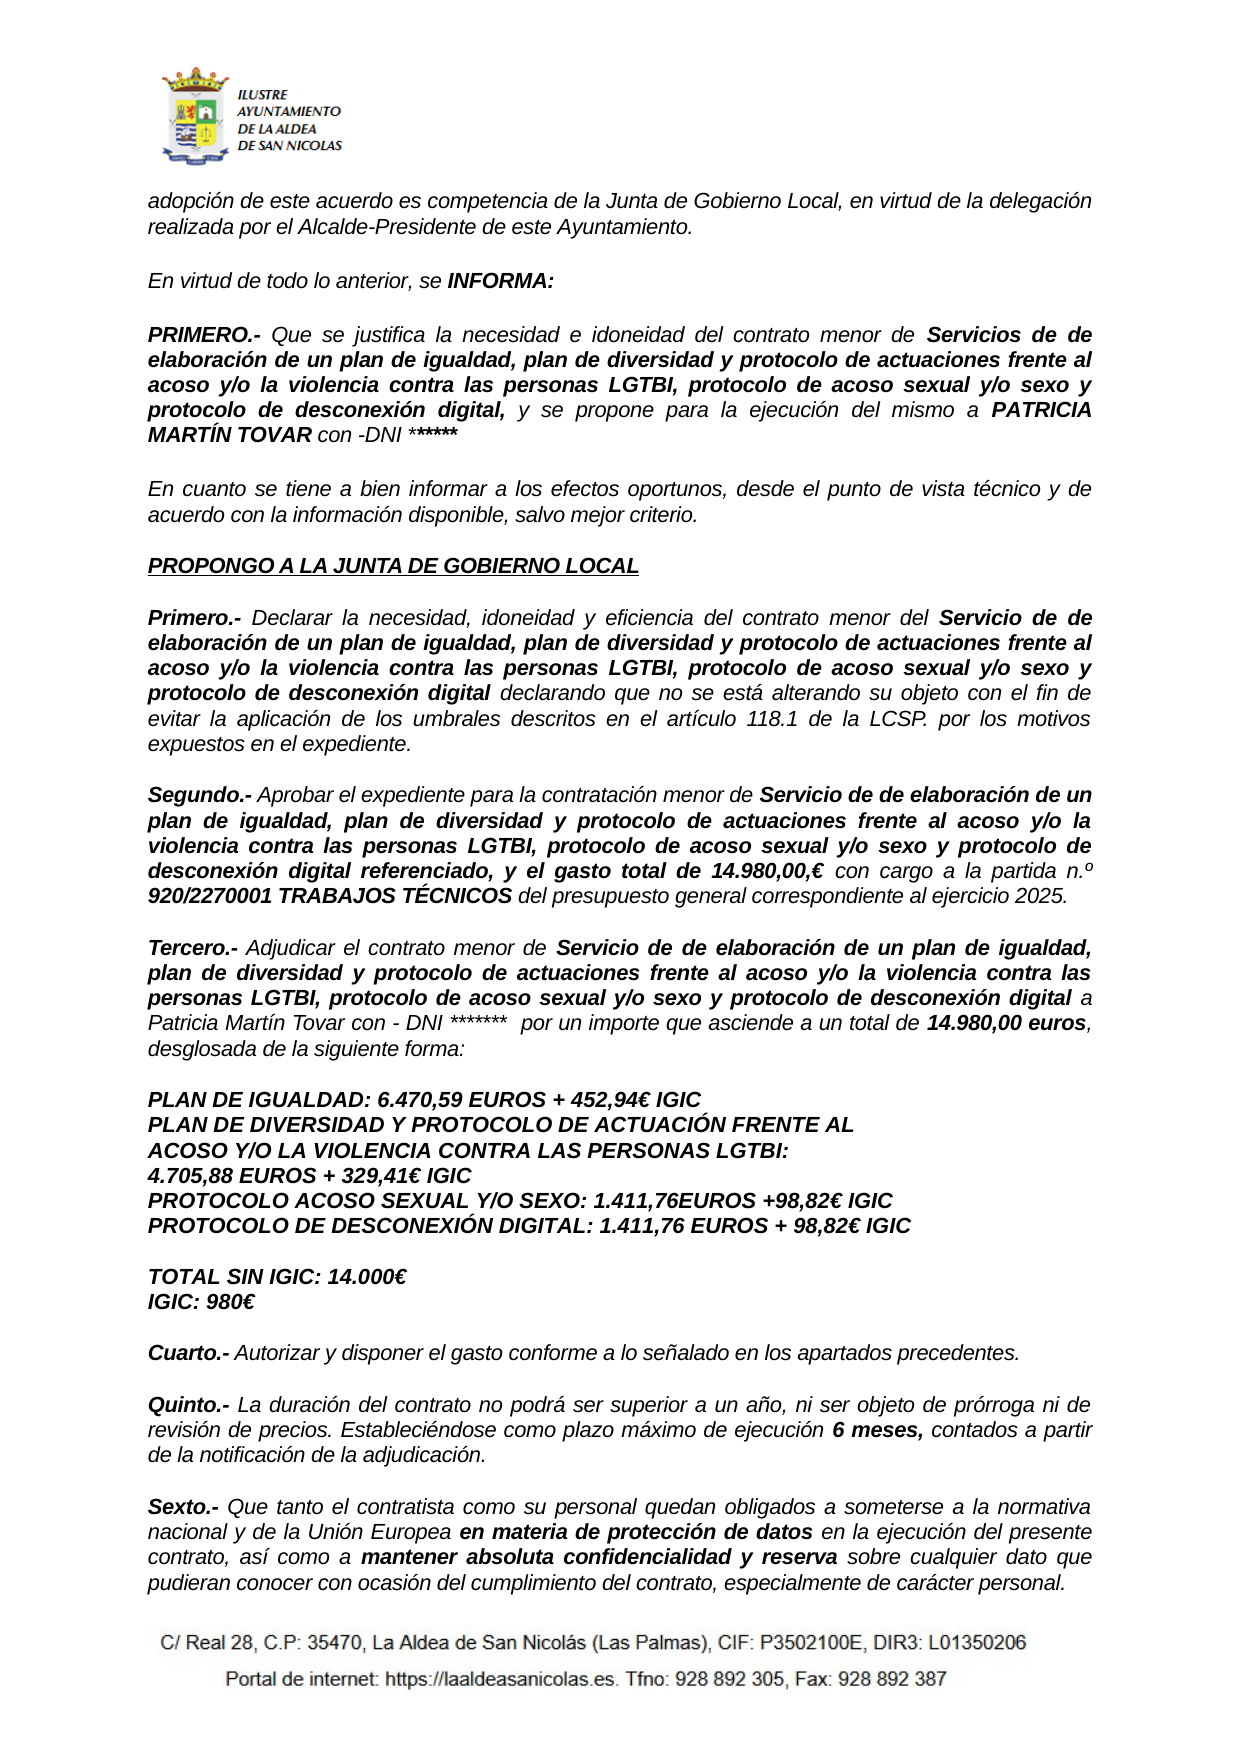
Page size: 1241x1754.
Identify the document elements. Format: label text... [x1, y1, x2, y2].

text Tercero.- Adjudicar el contrato menor de Servicio de de elaboración de un plan de igualdad, plan de diversidad y protocolo de actuaciones frente al acoso y/o la violencia contra las personas LGTBI, protocolo de acoso sexual y/o sexo y protocolo de desconexión digital a Patricia Martín Tovar con - DNI ******* por un importe que asciende a un total de 14.980,00 euros, desglosada de la siguiente forma: [148, 935, 1093, 1061]
text adopción de este acuerdo es competencia de la Junta de Gobierno Local, en virtud de la delegación realizada por el Alcalde-Presidente de este Ayuntamiento. [148, 188, 1093, 239]
text ACOSO Y/O LA VIOLENCIA CONTRA LAS PERSONAS LGTBI: [148, 1137, 1093, 1163]
text En cuanto se tiene a bien informar a los efectos oportunos, desde el punto de vista técnico y de acuerdo con la información disponible, salvo mejor criterio. [148, 476, 1093, 527]
text En virtud de todo lo anterior, se INFORMA: [148, 268, 1093, 293]
text Cuarto.- Autorizar y disponer el gasto conforme a lo señalado en los apartados precedentes. [148, 1340, 1093, 1366]
text Segundo.- Aprobar el expediente para la contratación menor de Servicio de de elaboración de un plan de igualdad, plan de diversidad y protocolo de actuaciones frente al acoso y/o la violencia contra las personas LGTBI, protocolo de acoso sexual y/o sexo y protocolo de desconexión digital referenciado, y el gasto total de 14.980,00,€ con cargo a la partida n.º 920/2270001 TRABAJOS TÉCNICOS del presupuesto general correspondiente al ejercicio 2025. [148, 782, 1093, 908]
text Sexto.- Que tanto el contratista como su personal quedan obligados a someterse a la normativa nacional y de la Unión Europea en materia de protección de datos en la ejecución del presente contrato, así como a mantener absoluta confidencialidad y reserva sobre cualquier dato que pudieran conocer con ocasión del cumplimiento del contrato, especialmente de carácter personal. [148, 1494, 1093, 1595]
text Quinto.- La duración del contrato no podrá ser superior a un año, ni ser objeto de prórroga ni de revisión de precios. Estableciéndose como plazo máximo de ejecución 6 meses, contados a partir de la notificación de la adjudicación. [148, 1392, 1093, 1467]
text PLAN DE DIVERSIDAD Y PROTOCOLO DE ACTUACIÓN FRENTE AL [148, 1112, 1093, 1137]
text 4.705,88 EUROS + 329,41€ IGIC [148, 1163, 1093, 1188]
text IGIC: 980€ [148, 1289, 1093, 1314]
text TOTAL SIN IGIC: 14.000€ [148, 1263, 1093, 1289]
text PRIMERO.- Que se justifica la necesidad e idoneidad del contrato menor de Servicios de de elaboración de un plan de igualdad, plan de diversidad y protocolo de actuaciones frente al acoso y/o la violencia contra las personas LGTBI, protocolo de acoso sexual y/o sexo y protocolo de desconexión digital, y se propone para la ejecución del mismo a PATRICIA MARTÍN TOVAR con -DNI ****** [148, 322, 1093, 448]
text PROTOCOLO ACOSO SEXUAL Y/O SEXO: 1.411,76EUROS +98,82€ IGIC [148, 1188, 1093, 1213]
text PROTOCOLO DE DESCONEXIÓN DIGITAL: 1.411,76 EUROS + 98,82€ IGIC [148, 1213, 1093, 1238]
text PROPONGO A LA JUNTA DE GOBIERNO LOCAL [148, 553, 1093, 578]
picture [148, 1626, 1034, 1695]
picture [148, 59, 358, 173]
text PLAN DE IGUALDAD: 6.470,59 EUROS + 452,94€ IGIC [148, 1087, 1093, 1112]
text Primero.- Declarar la necesidad, idoneidad y eficiencia del contrato menor del Servicio de de elaboración de un plan de igualdad, plan de diversidad y protocolo de actuaciones frente al acoso y/o la violencia contra las personas LGTBI, protocolo de acoso sexual y/o sexo y protocolo de desconexión digital declarando que no se está alterando su objeto con el fin de evitar la aplicación de los umbrales descritos en el artículo 118.1 de la LCSP. por los motivos expuestos en el expediente. [148, 605, 1093, 756]
